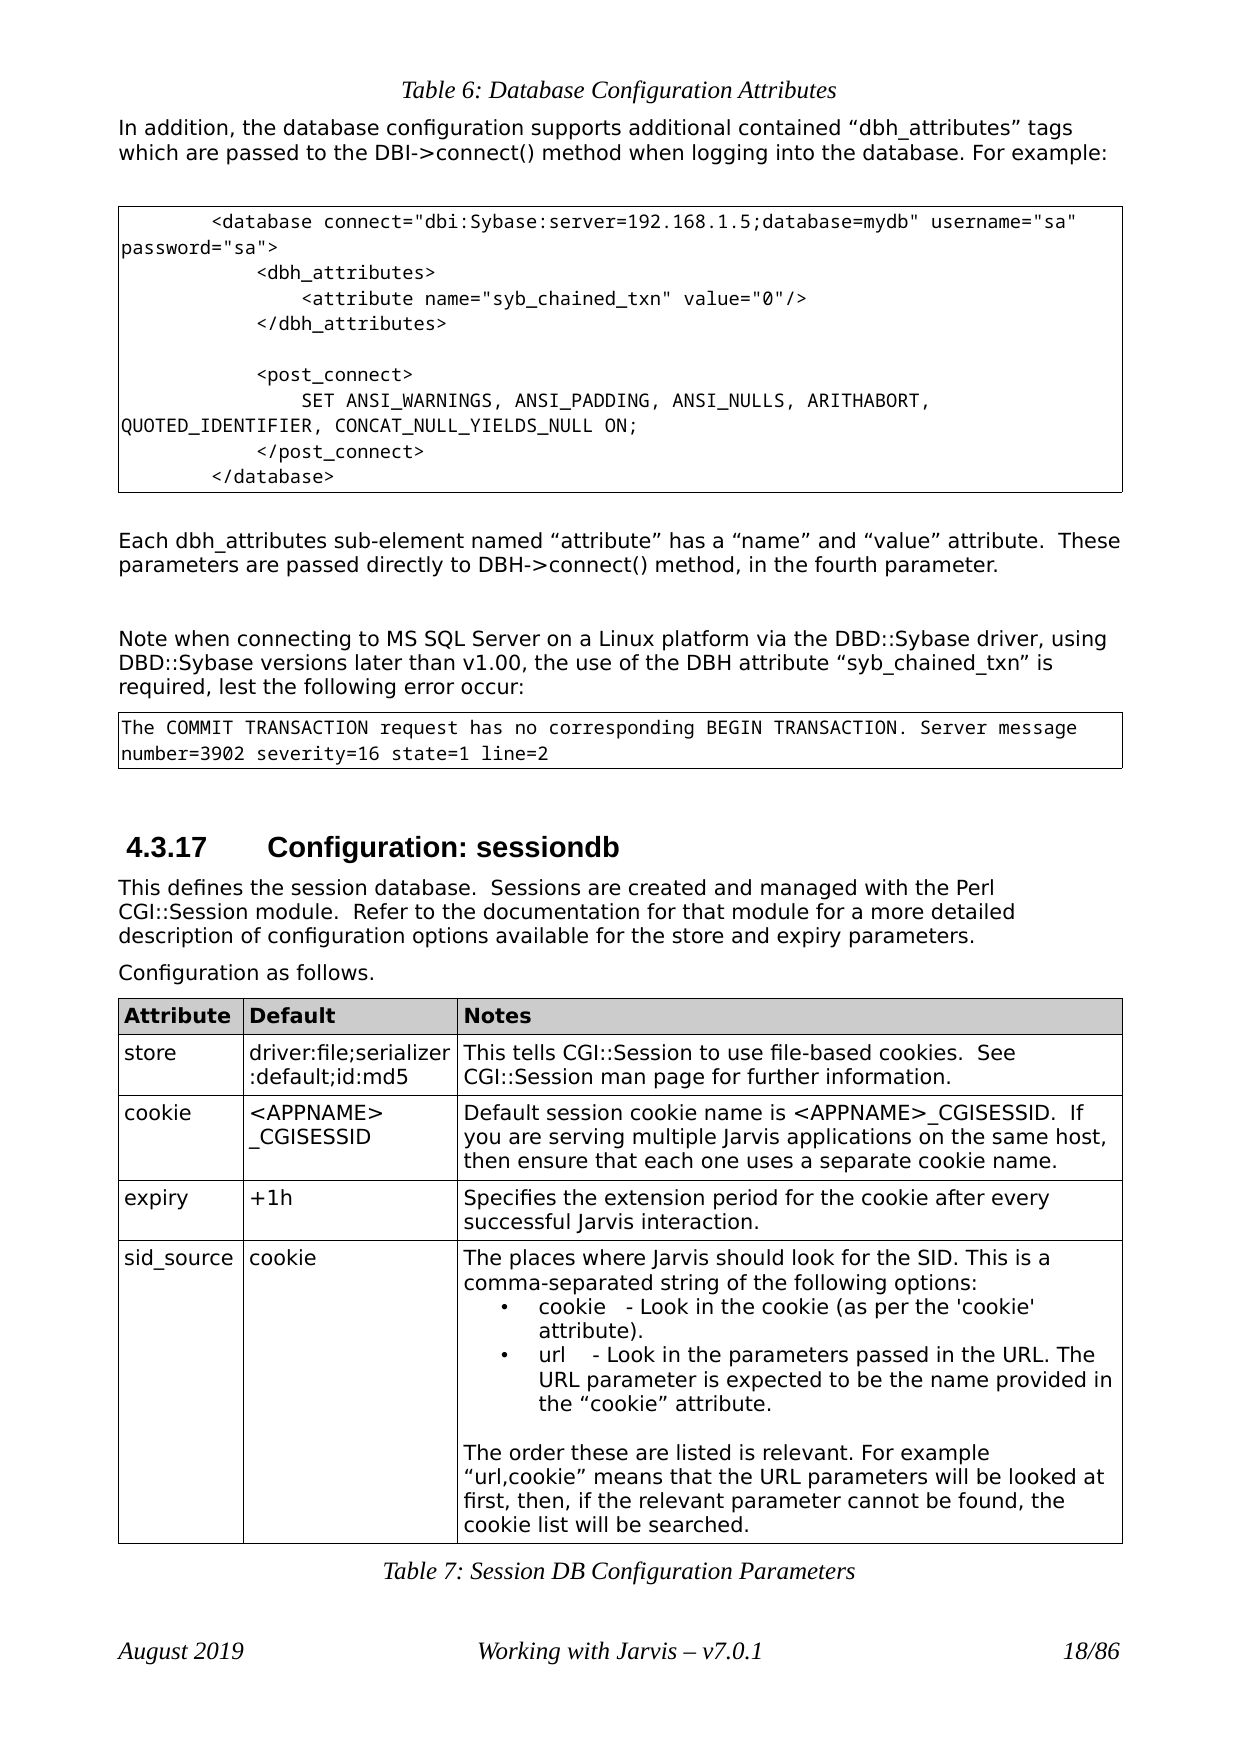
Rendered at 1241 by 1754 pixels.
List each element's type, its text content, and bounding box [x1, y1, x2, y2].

table_cell The places where Jarvis should look for the SID. This is a comma-separated string of the following options: cookie - Look in the cookie (as per the 'cookie' attribute). url - Look in the parameters passed in the URL. The URL parameter is expected to be the name provided in the “cookie” attribute. The order these are listed is relevant. For example “url,cookie” means that the URL parameters will be looked at first, then, if the relevant parameter cannot be found, the cookie list will be searched. [458, 1241, 1122, 1543]
text Each dbh_attributes sub-element named “attribute” has a “name” and “value” attribute. These parameters are passed directly to DBH->connect() method, in the fourth parameter. [118, 529, 1122, 577]
table_cell driver:file;serializer :default;id:md5 [244, 1035, 457, 1095]
text </dbh_attributes> [119, 308, 1122, 336]
text Table 7: Session DB Configuration Parameters [118, 1556, 1122, 1585]
subtitle Configuration: sessiondb [118, 830, 1122, 863]
table_cell cookie [119, 1096, 243, 1179]
text <database connect="dbi:Sybase:server=192.168.1.5;database=mydb" username="sa" password="sa"> [119, 207, 1122, 257]
text SET ANSI_WARNINGS, ANSI_PADDING, ANSI_NULLS, ARITHABORT, QUOTED_IDENTIFIER, CONCAT_NULL_YIELDS_NULL ON; [119, 385, 1122, 436]
table_header Notes [458, 999, 1122, 1034]
text The COMMIT TRANSACTION request has no corresponding BEGIN TRANSACTION. Server message number=3902 severity=16 state=1 line=2 [119, 713, 1122, 768]
text In addition, the database configuration supports additional contained “dbh_attributes” tags which are passed to the DBI->connect() method when logging into the database. For example: [118, 116, 1122, 165]
text Configuration as follows. [118, 961, 1122, 986]
table_cell sid_source [119, 1241, 243, 1543]
text <dbh_attributes> [119, 257, 1122, 283]
text Table 6: Database Configuration Attributes [118, 75, 1122, 104]
table_header Default [244, 999, 457, 1034]
text </post_connect> [119, 436, 1122, 461]
table_cell store [119, 1035, 243, 1095]
text </database> [119, 461, 1122, 492]
table_cell expiry [119, 1181, 243, 1240]
table_cell cookie [244, 1241, 457, 1543]
table_cell +1h [244, 1181, 457, 1240]
table_cell Default session cookie name is <APPNAME>_CGISESSID. If you are serving multiple Jarvis applications on the same host, then ensure that each one uses a separate cookie name. [458, 1096, 1122, 1179]
text <post_connect> [119, 359, 1122, 385]
text Note when connecting to MS SQL Server on a Linux platform via the DBD::Sybase driver, using DBD::Sybase versions later than v1.00, the use of the DBH attribute “syb_chained_txn” is required, lest the following error occur: [118, 627, 1122, 699]
table_header Attribute [119, 999, 243, 1034]
table_cell This tells CGI::Session to use file-based cookies. See CGI::Session man page for further information. [458, 1035, 1122, 1095]
text <attribute name="syb_chained_txn" value="0"/> [119, 283, 1122, 308]
table_cell Specifies the extension period for the cookie after every successful Jarvis interaction. [458, 1181, 1122, 1240]
table_cell <APPNAME> _CGISESSID [244, 1096, 457, 1179]
text This defines the session database. Sessions are created and managed with the Perl CGI::Session module. Refer to the documentation for that module for a more detailed description of configuration options available for the store and expiry parameters. [118, 876, 1122, 949]
